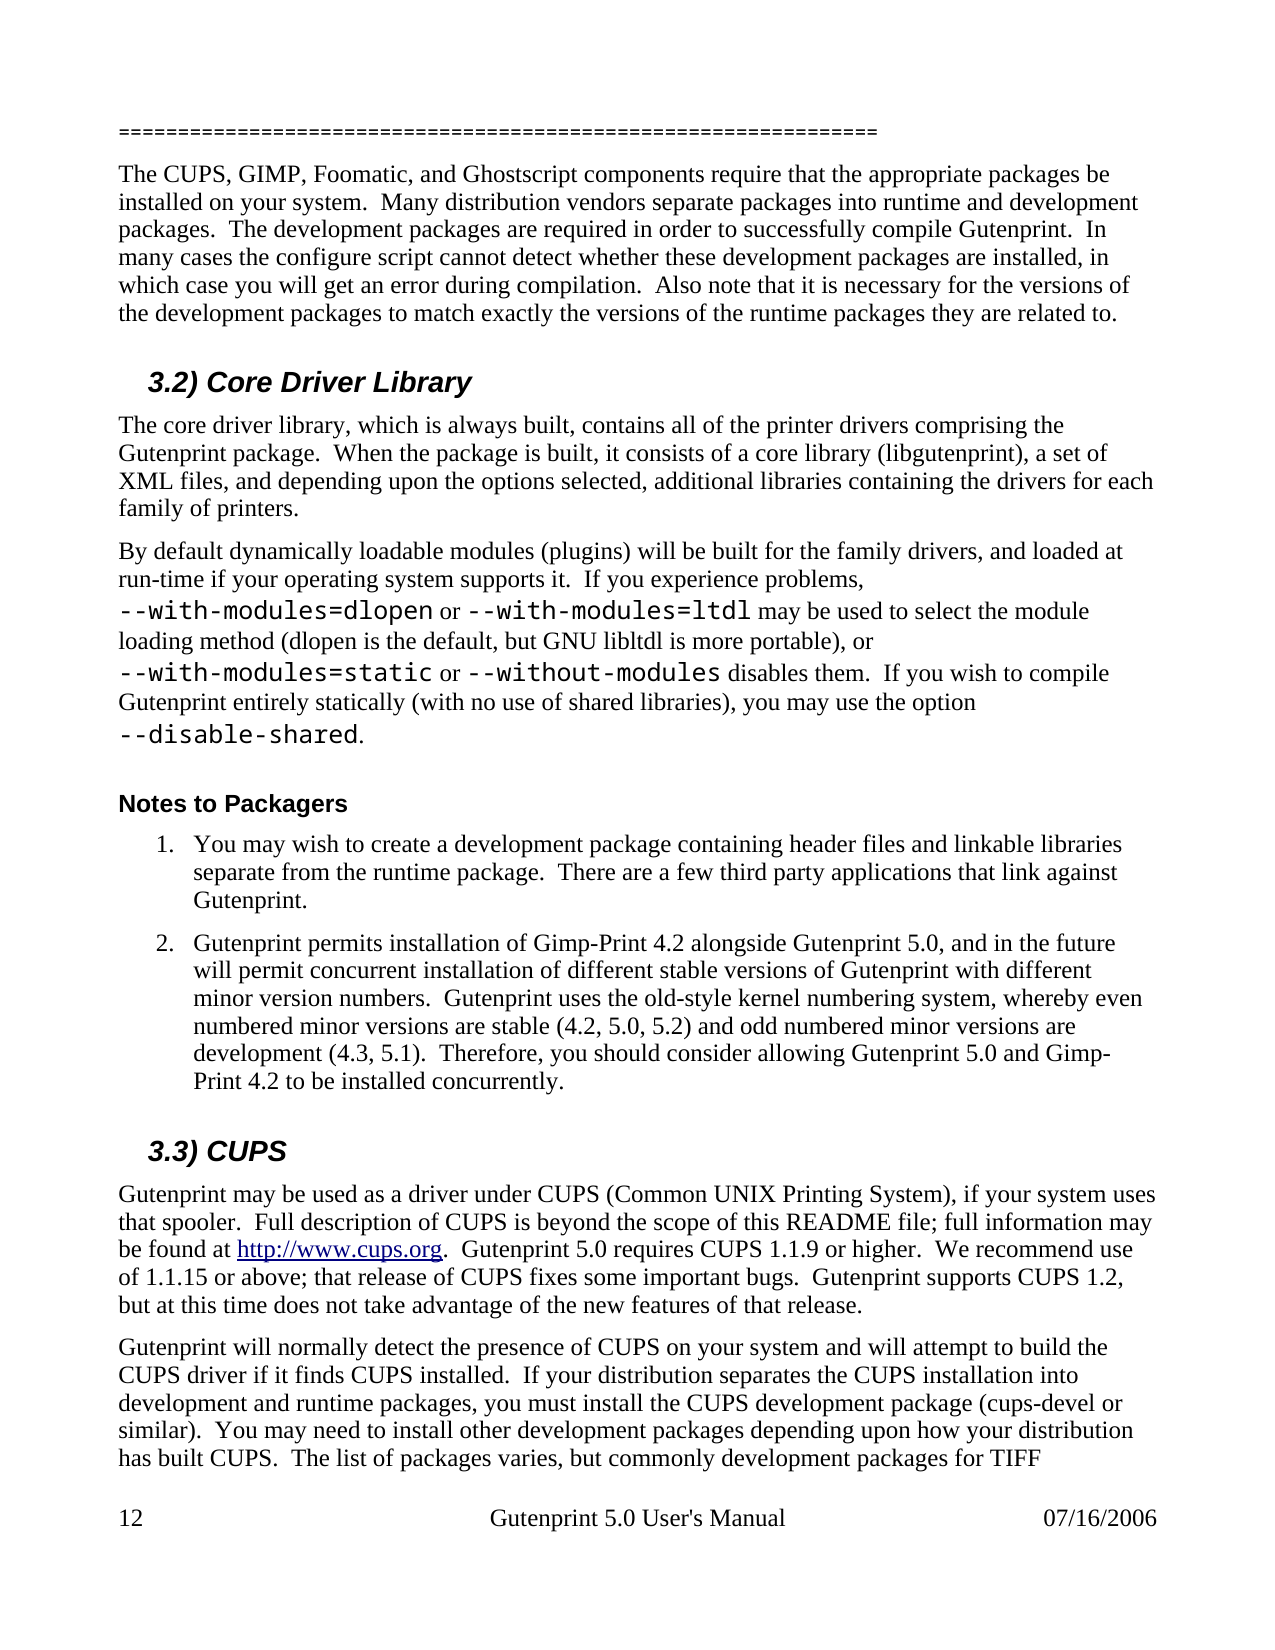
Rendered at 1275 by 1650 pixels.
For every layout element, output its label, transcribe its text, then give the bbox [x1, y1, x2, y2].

text The CUPS, GIMP, Foomatic, and Ghostscript components require that the appropriate packages be installed on your system. Many distribution vendors separate packages into runtime and development packages. The development packages are required in order to successfully compile Gutenprint. In many cases the configure script cannot detect whether these development packages are installed, in which case you will get an error during compilation. Also note that it is necessary for the versions of the development packages to match exactly the versions of the runtime packages they are related to. [118, 160, 1157, 326]
text Gutenprint may be used as a driver under CUPS (Common UNIX Printing System), if your system uses that spooler. Full description of CUPS is beyond the scope of this README file; full information may be found at http://www.cups.org. Gutenprint 5.0 requires CUPS 1.1.9 or higher. We recommend use of 1.1.15 or above; that release of CUPS fixes some important bugs. Gutenprint supports CUPS 1.2, but at this time does not take advantage of the new features of that release. [118, 1180, 1157, 1318]
list You may wish to create a development package containing header files and linkable libraries separate from the runtime package. There are a few third party applications that link against Gutenprint. [156, 831, 1157, 914]
subtitle Notes to Packagers [118, 790, 1157, 818]
text By default dynamically loadable modules (plugins) will be built for the family drivers, and loaded at run-time if your operating system supports it. If you experience problems, ‑‑with‑modules=dlopen or ‑‑with-modules=ltdl may be used to select the module loading method (dlopen is the default, but GNU libltdl is more portable), or ‑‑with‑modules=static or --without-modules disables them. If you wish to compile Gutenprint entirely statically (with no use of shared libraries), you may use the option ‑‑disable‑shared. [118, 537, 1157, 750]
text ================================================================ [118, 118, 1157, 145]
list Gutenprint permits installation of Gimp-Print 4.2 alongside Gutenprint 5.0, and in the future will permit concurrent installation of different stable versions of Gutenprint with different minor version numbers. Gutenprint uses the old-style kernel numbering system, whereby even numbered minor versions are stable (4.2, 5.0, 5.2) and odd numbered minor versions are development (4.3, 5.1). Therefore, you should consider allowing Gutenprint 5.0 and Gimp-Print 4.2 to be installed concurrently. [156, 929, 1157, 1095]
subtitle CUPS [148, 1135, 1157, 1167]
text Gutenprint will normally detect the presence of CUPS on your system and will attempt to build the CUPS driver if it finds CUPS installed. If your distribution separates the CUPS installation into development and runtime packages, you must install the CUPS development package (cups-devel or similar). You may need to install other development packages depending upon how your distribution has built CUPS. The list of packages varies, but commonly development packages for TIFF [118, 1333, 1157, 1472]
subtitle Core Driver Library [148, 366, 1157, 399]
text The core driver library, which is always built, contains all of the printer drivers comprising the Gutenprint package. When the package is built, it consists of a core library (libgutenprint), a set of XML files, and depending upon the options selected, additional libraries containing the drivers for each family of printers. [118, 411, 1157, 522]
